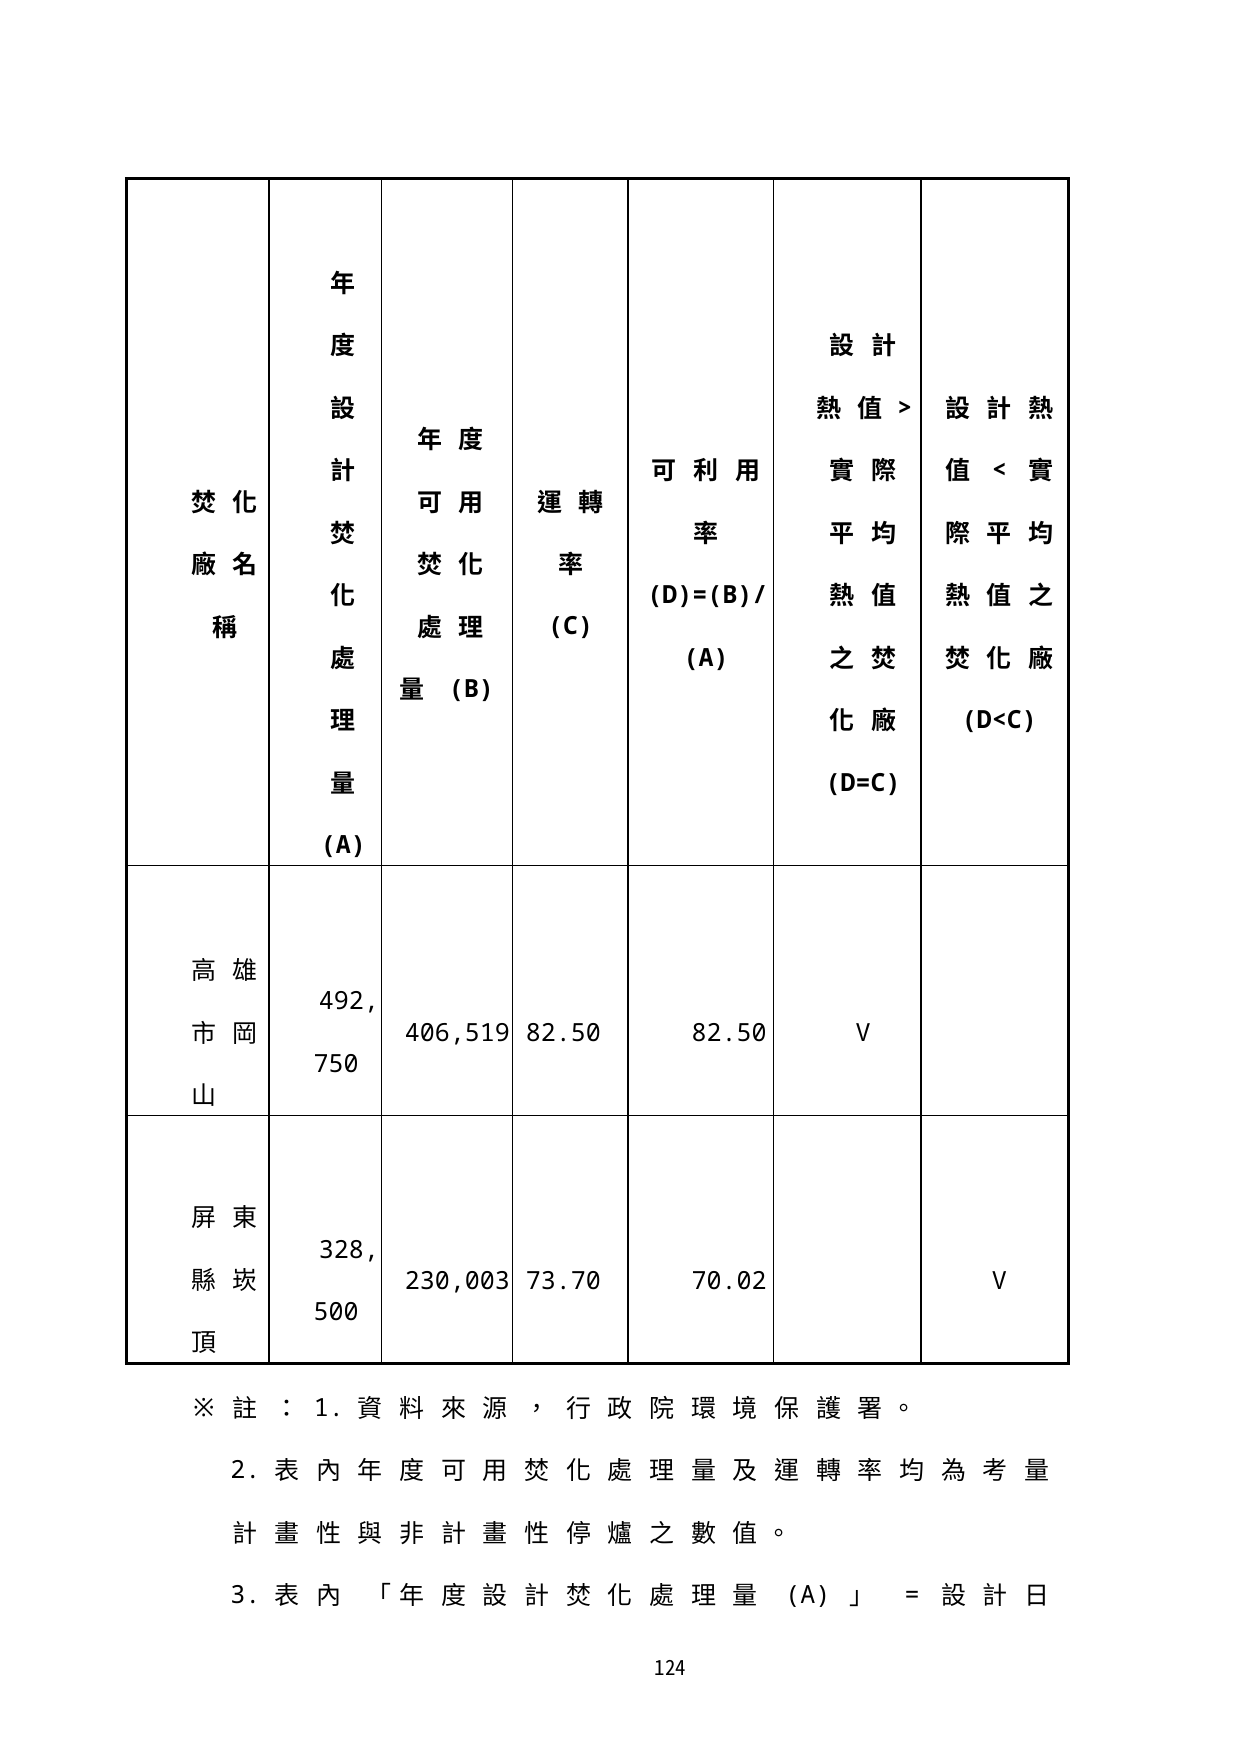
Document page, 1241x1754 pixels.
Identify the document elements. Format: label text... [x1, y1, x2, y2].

table_cell V [922, 1116, 1067, 1362]
text ※註：1.資料來源，行政院環境保護署。 [123, 1365, 1058, 1427]
table_cell 73.70 [513, 1116, 627, 1362]
table_header 年度可用焚化處理量(B) [382, 180, 512, 865]
table_cell 82.50 [629, 866, 773, 1115]
table_cell 406,519 [382, 866, 512, 1115]
text 2.表內年度可用焚化處理量及運轉率均為考量計畫性與非計畫性停爐之數值。 [198, 1427, 1058, 1552]
table_cell 82.50 [513, 866, 627, 1115]
table_header 設計熱值>實際平均熱值之焚化廠(D=C) [774, 180, 920, 865]
table_header 年度設計焚化處理量(A) [270, 180, 381, 865]
table_header 可利用率 (D)=(B)/(A) [629, 180, 773, 865]
table_cell V [774, 866, 920, 1115]
text 3.表內「年度設計焚化處理量(A)」=設計日 [198, 1552, 1058, 1615]
table_cell 高雄市岡山 [128, 866, 268, 1115]
table_cell 70.02 [629, 1116, 773, 1362]
table_cell 492,750 [270, 866, 381, 1115]
table_header 焚化廠名稱 [128, 180, 268, 865]
table_cell 230,003 [382, 1116, 512, 1362]
table_cell 屏東縣崁頂 [128, 1116, 268, 1362]
table_header 設計熱值<實際平均熱值之焚化廠(D<C) [922, 180, 1067, 865]
table_cell [922, 866, 1067, 1115]
table_cell [774, 1116, 920, 1362]
table_header 運轉率 (C) [513, 180, 627, 865]
table_cell 328,500 [270, 1116, 381, 1362]
